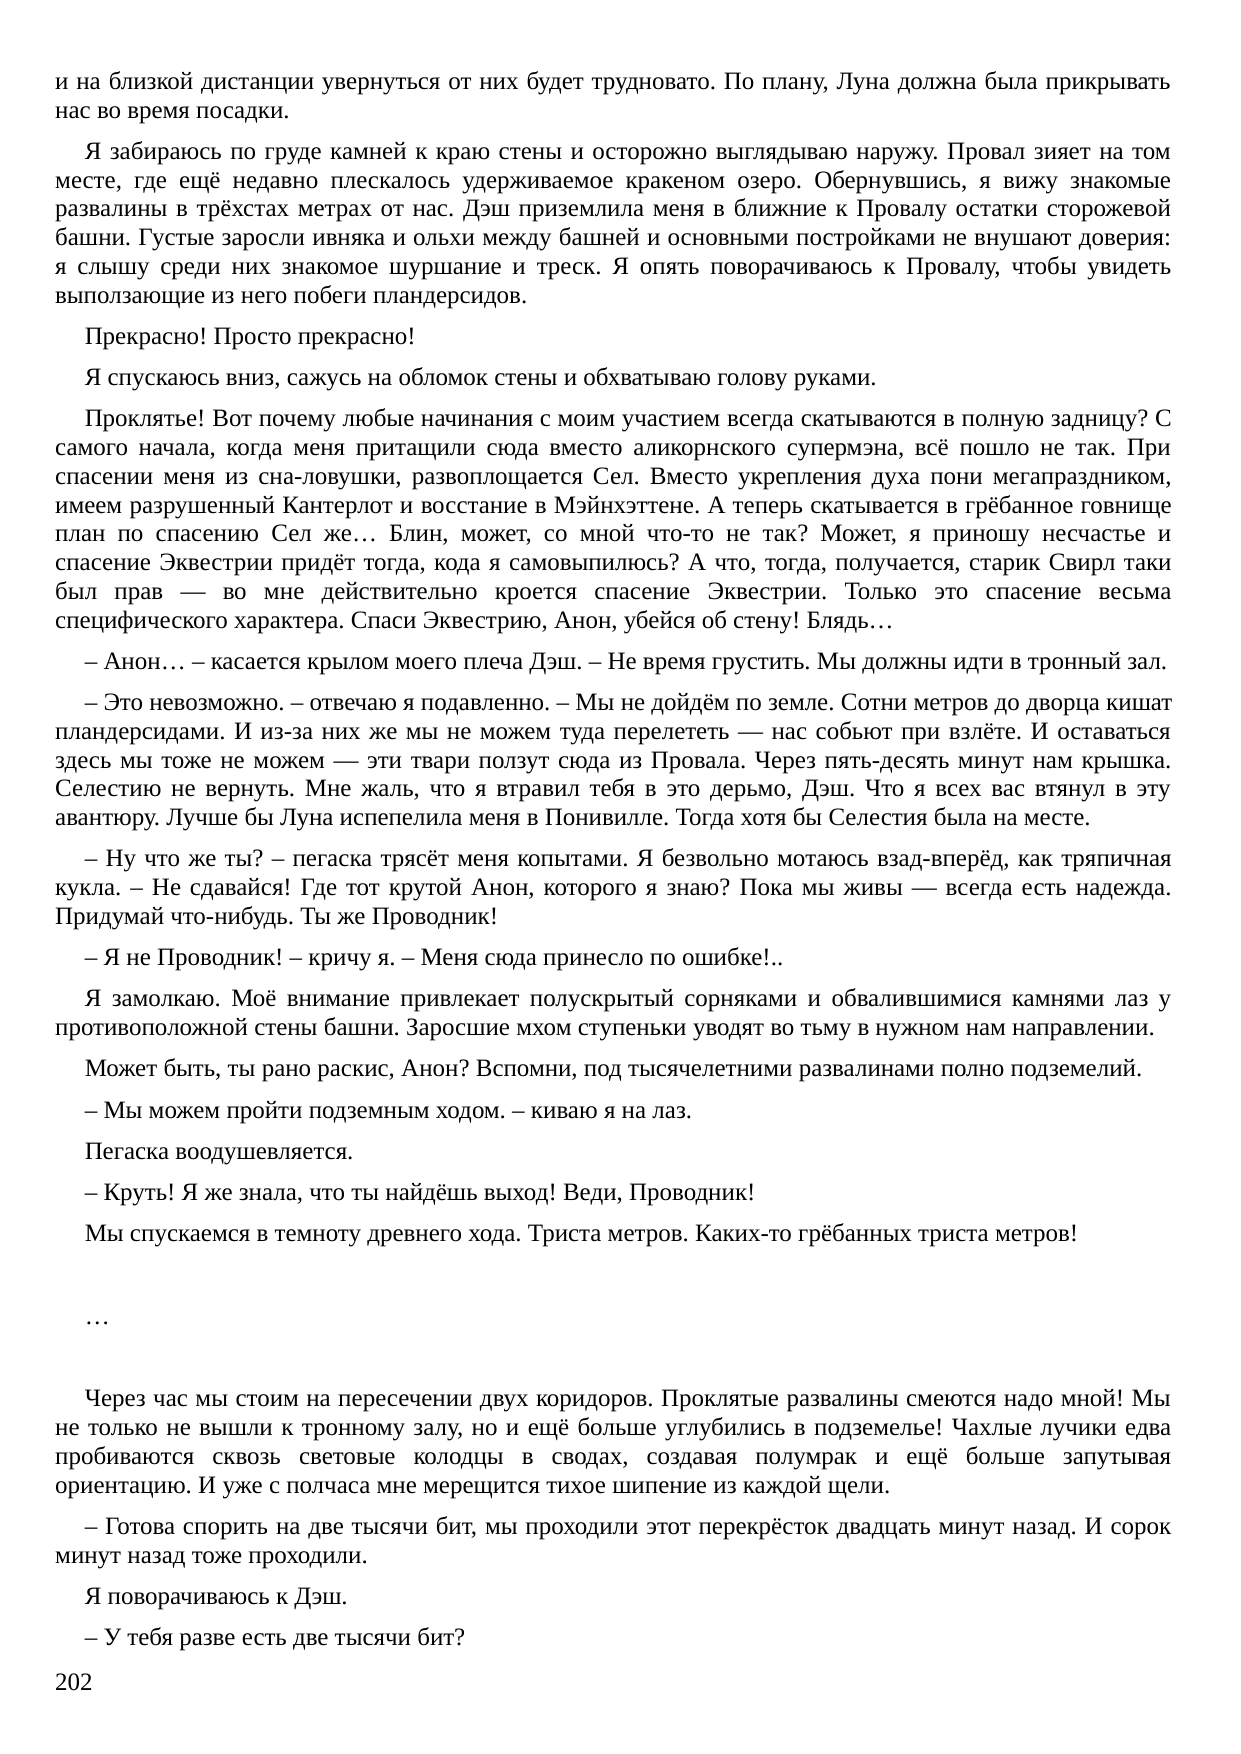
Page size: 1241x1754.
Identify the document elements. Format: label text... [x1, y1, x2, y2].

text Пегаска воодушевляется. [55, 1136, 1173, 1165]
text – Я не Проводник! – кричу я. – Меня сюда принесло по ошибке!.. [55, 942, 1173, 971]
text Я замолкаю. Моё внимание привлекает полускрытый сорняками и обвалившимися камнями лаз у противоположной стены башни. Заросшие мхом ступеньки уводят во тьму в нужном нам направлении. [55, 983, 1173, 1041]
text – Круть! Я же знала, что ты найдёшь выход! Веди, Проводник! [55, 1177, 1173, 1206]
text … [55, 1301, 1173, 1330]
text – Ну что же ты? – пегаска трясёт меня копытами. Я безвольно мотаюсь взад-вперёд, как тряпичная кукла. – Не сдавайся! Где тот крутой Анон, которого я знаю? Пока мы живы — всегда есть надежда. Придумай что-нибудь. Ты же Проводник! [55, 843, 1173, 930]
text – У тебя разве есть две тысячи бит? [55, 1622, 1173, 1651]
text Я поворачиваюсь к Дэш. [55, 1581, 1173, 1610]
text Я забираюсь по груде камней к краю стены и осторожно выглядываю наружу. Провал зияет на том месте, где ещё недавно плескалось удерживаемое кракеном озеро. Обернувшись, я вижу знакомые развалины в трёхстах метрах от нас. Дэш приземлила меня в ближние к Провалу остатки сторожевой башни. Густые заросли ивняка и ольхи между башней и основными постройками не внушают доверия: я слышу среди них знакомое шуршание и треск. Я опять поворачиваюсь к Провалу, чтобы увидеть выползающие из него побеги пландерсидов. [55, 136, 1173, 308]
text и на близкой дистанции увернуться от них будет трудновато. По плану, Луна должна была прикрывать нас во время посадки. [55, 66, 1173, 123]
text Через час мы стоим на пересечении двух коридоров. Проклятые развалины смеются надо мной! Мы не только не вышли к тронному залу, но и ещё больше углубились в подземелье! Чахлые лучики едва пробиваются сквозь световые колодцы в сводах, создавая полумрак и ещё больше запутывая ориентацию. И уже с полчаса мне мерещится тихое шипение из каждой щели. [55, 1383, 1173, 1498]
text – Мы можем пройти подземным ходом. – киваю я на лаз. [55, 1095, 1173, 1123]
text Я спускаюсь вниз, сажусь на обломок стены и обхватываю голову руками. [55, 362, 1173, 391]
text Проклятье! Вот почему любые начинания с моим участием всегда скатываются в полную задницу? С самого начала, когда меня притащили сюда вместо аликорнского супермэна, всё пошло не так. При спасении меня из сна-ловушки, развоплощается Сел. Вместо укрепления духа пони мегапраздником, имеем разрушенный Кантерлот и восстание в Мэйнхэттене. А теперь скатывается в грёбанное говнище план по спасению Сел же… Блин, может, со мной что-то не так? Может, я приношу несчастье и спасение Эквестрии придёт тогда, кода я самовыпилюсь? А что, тогда, получается, старик Свирл таки был прав — во мне действительно кроется спасение Эквестрии. Только это спасение весьма специфического характера. Спаси Эквестрию, Анон, убейся об стену! Блядь… [55, 403, 1173, 633]
text Может быть, ты рано раскис, Анон? Вспомни, под тысячелетними развалинами полно подземелий. [55, 1053, 1173, 1082]
text Мы спускаемся в темноту древнего хода. Триста метров. Каких-то грёбанных триста метров! [55, 1218, 1173, 1247]
text – Анон… – касается крылом моего плеча Дэш. – Не время грустить. Мы должны идти в тронный зал. [55, 646, 1173, 675]
text – Готова спорить на две тысячи бит, мы проходили этот перекрёсток двадцать минут назад. И сорок минут назад тоже проходили. [55, 1511, 1173, 1568]
text – Это невозможно. – отвечаю я подавленно. – Мы не дойдём по земле. Сотни метров до дворца кишат пландерсидами. И из-за них же мы не можем туда перелететь — нас собьют при взлёте. И оставаться здесь мы тоже не можем — эти твари ползут сюда из Провала. Через пять-десять минут нам крышка. Селестию не вернуть. Мне жаль, что я втравил тебя в это дерьмо, Дэш. Что я всех вас втянул в эту авантюру. Лучше бы Луна испепелила меня в Понивилле. Тогда хотя бы Селестия была на месте. [55, 687, 1173, 831]
text Прекрасно! Просто прекрасно! [55, 321, 1173, 350]
